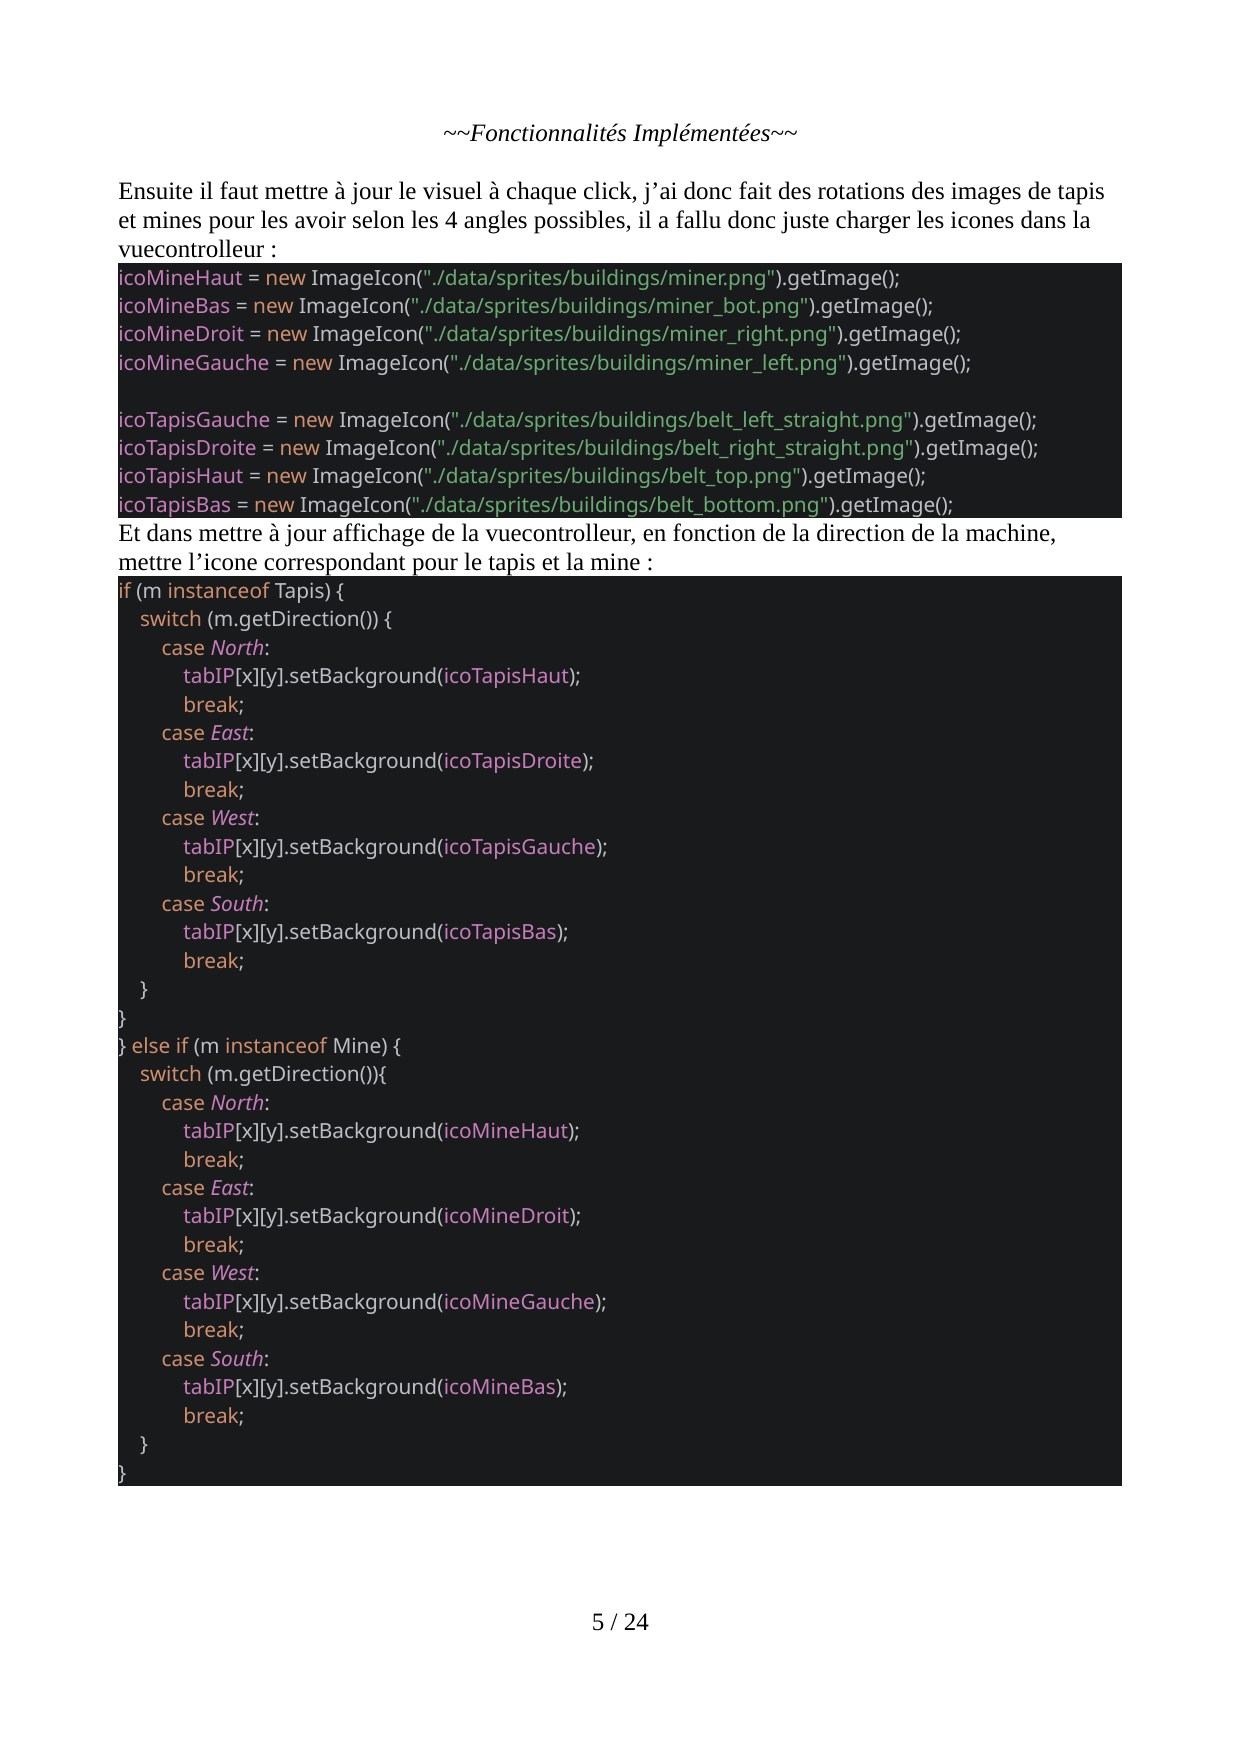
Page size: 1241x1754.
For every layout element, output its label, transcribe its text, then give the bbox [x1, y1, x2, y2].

text Ensuite il faut mettre à jour le visuel à chaque click, j’ai donc fait des rotations des images de tapis et mines pour les avoir selon les 4 angles possibles, il a fallu donc juste charger les icones dans la vuecontrolleur : [118, 176, 1122, 263]
text icoTapisGauche = new ImageIcon("./data/sprites/buildings/belt_left_straight.png").getImage(); icoTapisDroite = new ImageIcon("./data/sprites/buildings/belt_right_straight.png").getImage(); icoTapisHaut = new ImageIcon("./data/sprites/buildings/belt_top.png").getImage(); icoTapisBas = new ImageIcon("./data/sprites/buildings/belt_bottom.png").getImage(); [118, 376, 1122, 518]
text } else if (m instanceof Mine) { switch (m.getDirection()){ case North: tabIP[x][y].setBackground(icoMineHaut); break; case East: tabIP[x][y].setBackground(icoMineDroit); break; case West: tabIP[x][y].setBackground(icoMineGauche); break; case South: tabIP[x][y].setBackground(icoMineBas); break; } } [118, 1031, 1122, 1486]
text icoMineHaut = new ImageIcon("./data/sprites/buildings/miner.png").getImage(); icoMineBas = new ImageIcon("./data/sprites/buildings/miner_bot.png").getImage(); icoMineDroit = new ImageIcon("./data/sprites/buildings/miner_right.png").getImage(); icoMineGauche = new ImageIcon("./data/sprites/buildings/miner_left.png").getImage(); [118, 263, 1122, 376]
text if (m instanceof Tapis) { switch (m.getDirection()) { case North: tabIP[x][y].setBackground(icoTapisHaut); break; case East: tabIP[x][y].setBackground(icoTapisDroite); break; case West: tabIP[x][y].setBackground(icoTapisGauche); break; case South: tabIP[x][y].setBackground(icoTapisBas); break; } } [118, 576, 1122, 1031]
text Et dans mettre à jour affichage de la vuecontrolleur, en fonction de la direction de la machine, mettre l’icone correspondant pour le tapis et la mine : [118, 518, 1122, 576]
